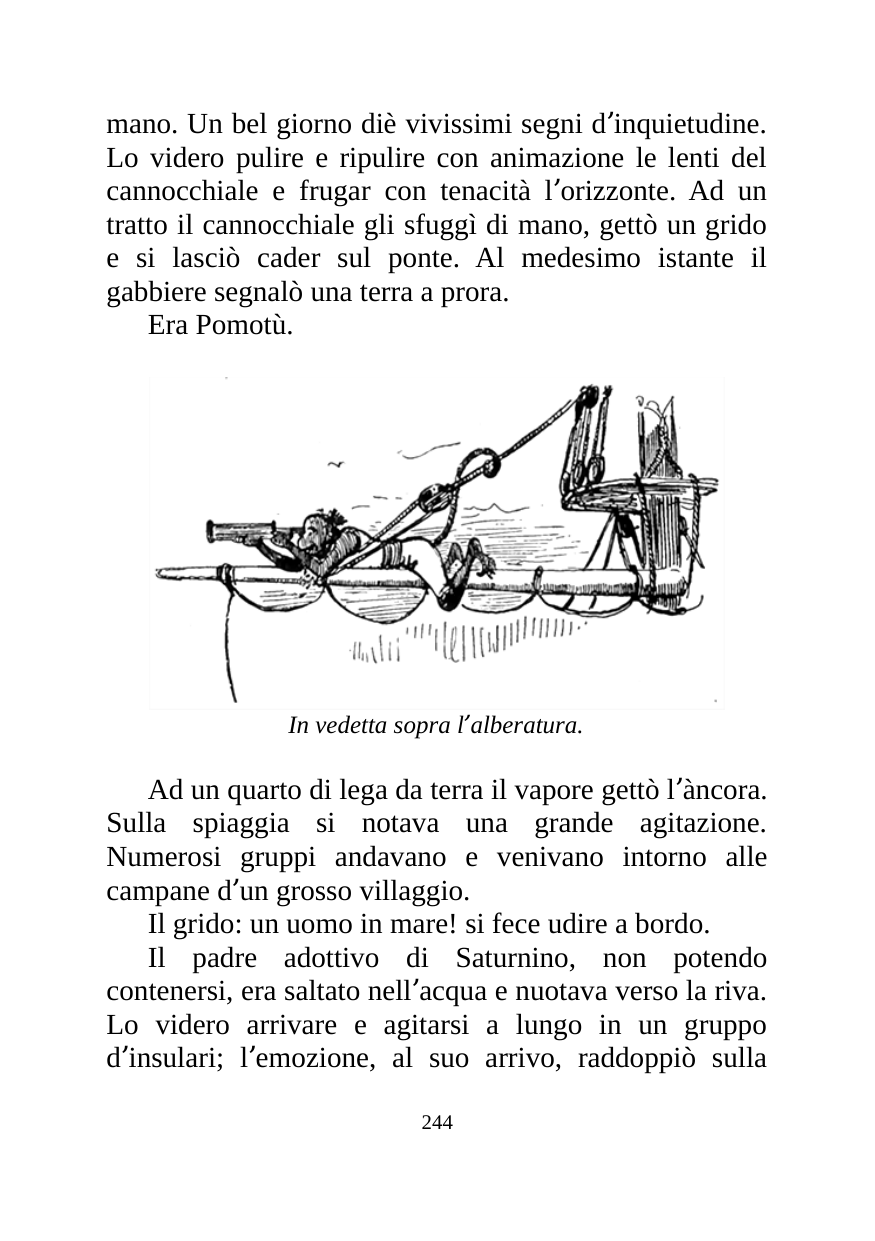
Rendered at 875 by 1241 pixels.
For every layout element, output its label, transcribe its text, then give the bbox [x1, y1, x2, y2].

picture [149, 377, 725, 710]
text mano. Un bel giorno diè vivissimi segni d՚inquietudine. Lo videro pulire e ripulire con animazione le lenti del cannocchiale e frugar con tenacità l՚orizzonte. Ad un tratto il cannocchiale gli sfuggì di mano, gettò un grido e si lasciò cader sul ponte. Al medesimo istante il gabbiere segnalò una terra a prora. [106, 106, 768, 307]
text In vedetta sopra l՚alberatura. [149, 710, 725, 738]
text Era Pomotù. [106, 307, 768, 341]
text Il padre adottivo di Saturnino, non potendo contenersi, era saltato nell՚acqua e nuotava verso la riva. Lo videro arrivare e agitarsi a lungo in un gruppo d՚insulari; l՚emozione, al suo arrivo, raddoppiò sulla [106, 940, 768, 1074]
text Ad un quarto di lega da terra il vapore gettò l՚àncora. Sulla spiaggia si notava una grande agitazione. Numerosi gruppi andavano e venivano intorno alle campane d՚un grosso villaggio. [106, 772, 768, 906]
text Il grido: un uomo in mare! si fece udire a bordo. [106, 906, 768, 940]
